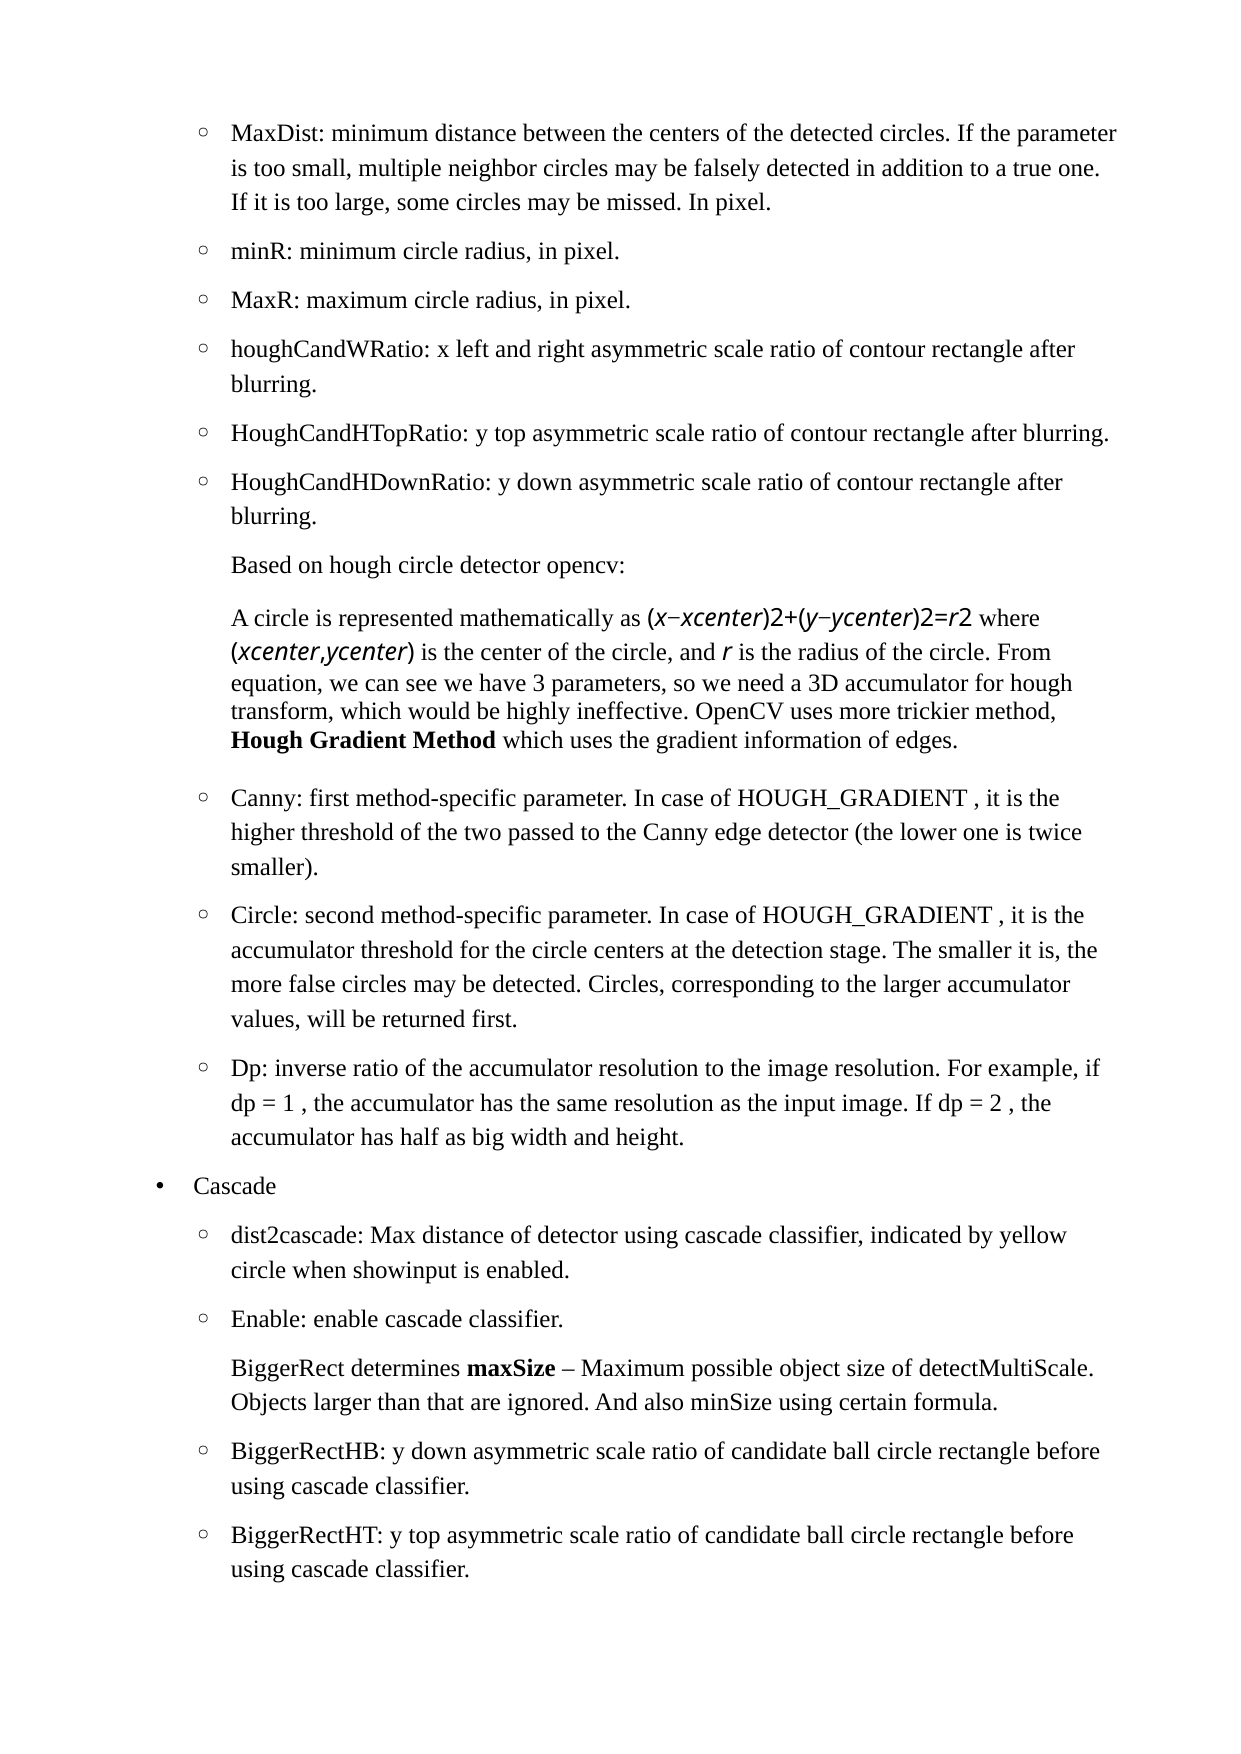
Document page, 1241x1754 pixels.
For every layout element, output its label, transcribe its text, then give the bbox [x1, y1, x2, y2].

list MaxR: maximum circle radius, in pixel. [193, 285, 1122, 314]
list BiggerRect determines maxSize – Maximum possible object size of detectMultiScale. Objects larger than that are ignored. And also minSize using certain formula. [193, 1353, 1122, 1416]
list Enable: enable cascade classifier. [193, 1304, 1122, 1332]
list A circle is represented mathematically as (x−xcenter)2+(y−ycenter)2=r2 where (xcenter,ycenter) is the center of the circle, and r is the radius of the circle. From equation, we can see we have 3 parameters, so we need a 3D accumulator for hough transform, which would be highly ineffective. OpenCV uses more trickier method, Hough Gradient Method which uses the gradient information of edges. [193, 599, 1122, 754]
list houghCandWRatio: x left and right asymmetric scale ratio of contour rectangle after blurring. [193, 334, 1122, 397]
list Circle: second method-specific parameter. In case of HOUGH_GRADIENT , it is the accumulator threshold for the circle centers at the detection stage. The smaller it is, the more false circles may be detected. Circles, corresponding to the larger accumulator values, will be returned first. [193, 901, 1122, 1033]
list Cascade [156, 1171, 1122, 1200]
list MaxDist: minimum distance between the centers of the detected circles. If the parameter is too small, multiple neighbor circles may be falsely detected in addition to a true one. If it is too large, some circles may be missed. In pixel. [193, 118, 1122, 216]
list minR: minimum circle radius, in pixel. [193, 236, 1122, 265]
list HoughCandHTopRatio: y top asymmetric scale ratio of contour rectangle after blurring. [193, 418, 1122, 447]
list Dp: inverse ratio of the accumulator resolution to the image resolution. For example, if dp = 1 , the accumulator has the same resolution as the input image. If dp = 2 , the accumulator has half as big width and height. [193, 1053, 1122, 1151]
list Canny: first method-specific parameter. In case of HOUGH_GRADIENT , it is the higher threshold of the two passed to the Canny edge detector (the lower one is twice smaller). [193, 783, 1122, 880]
list BiggerRectHT: y top asymmetric scale ratio of candidate ball circle rectangle before using cascade classifier. [193, 1520, 1122, 1583]
list BiggerRectHB: y down asymmetric scale ratio of candidate ball circle rectangle before using cascade classifier. [193, 1436, 1122, 1499]
list HoughCandHDownRatio: y down asymmetric scale ratio of contour rectangle after blurring. [193, 467, 1122, 530]
list Based on hough circle detector opencv: [193, 550, 1122, 579]
list dist2cascade: Max distance of detector using cascade classifier, indicated by yellow circle when showinput is enabled. [193, 1220, 1122, 1283]
